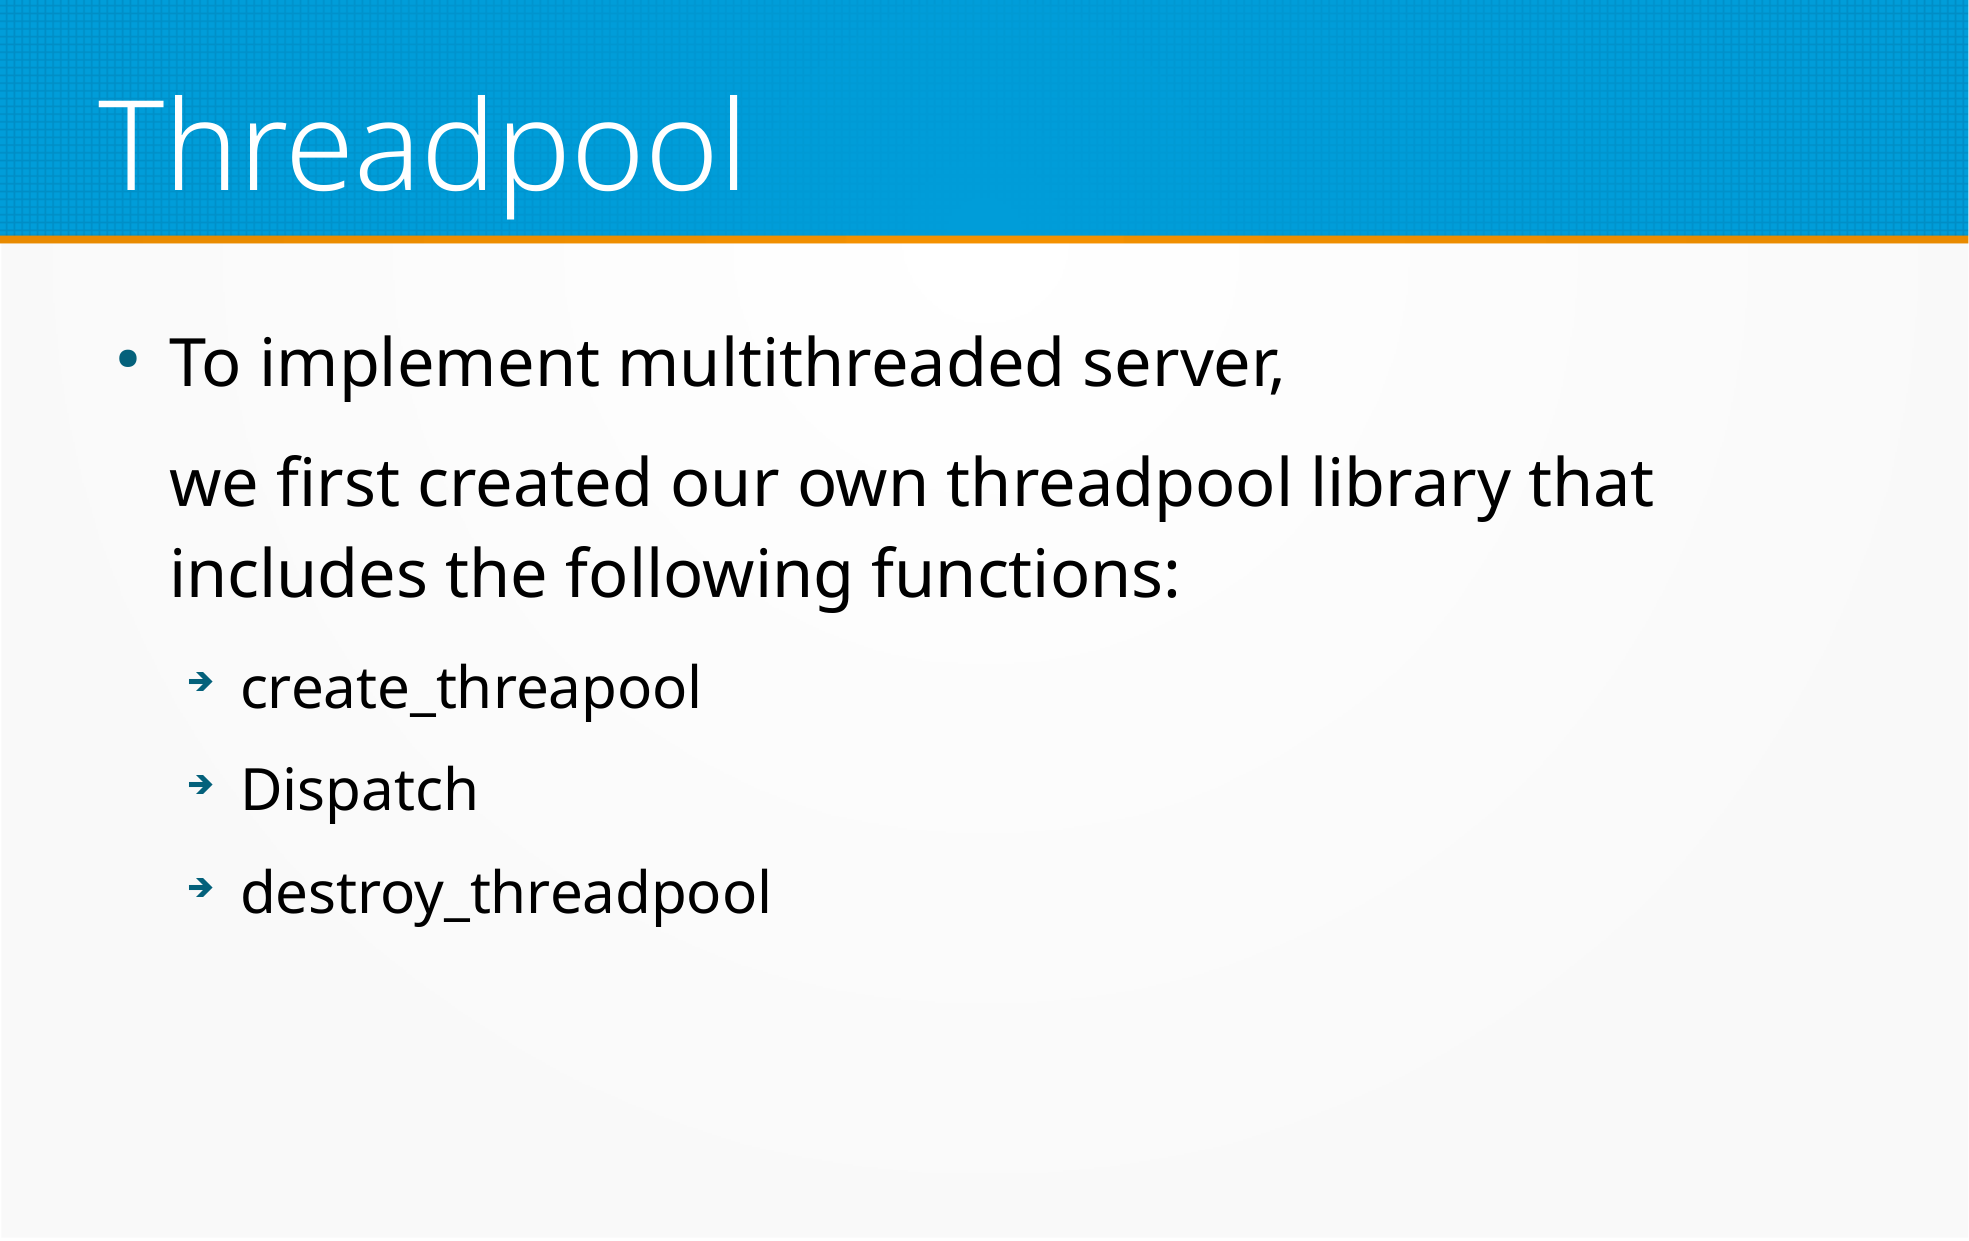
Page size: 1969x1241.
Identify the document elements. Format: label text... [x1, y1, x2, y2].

picture [0, 236, 1969, 1241]
title Threadpool [98, 19, 1870, 227]
list To implement multithreaded server, we first created our own threadpool library that includes the following functions: create_threapool Dispatch destroy_threadpool [98, 315, 1861, 1081]
